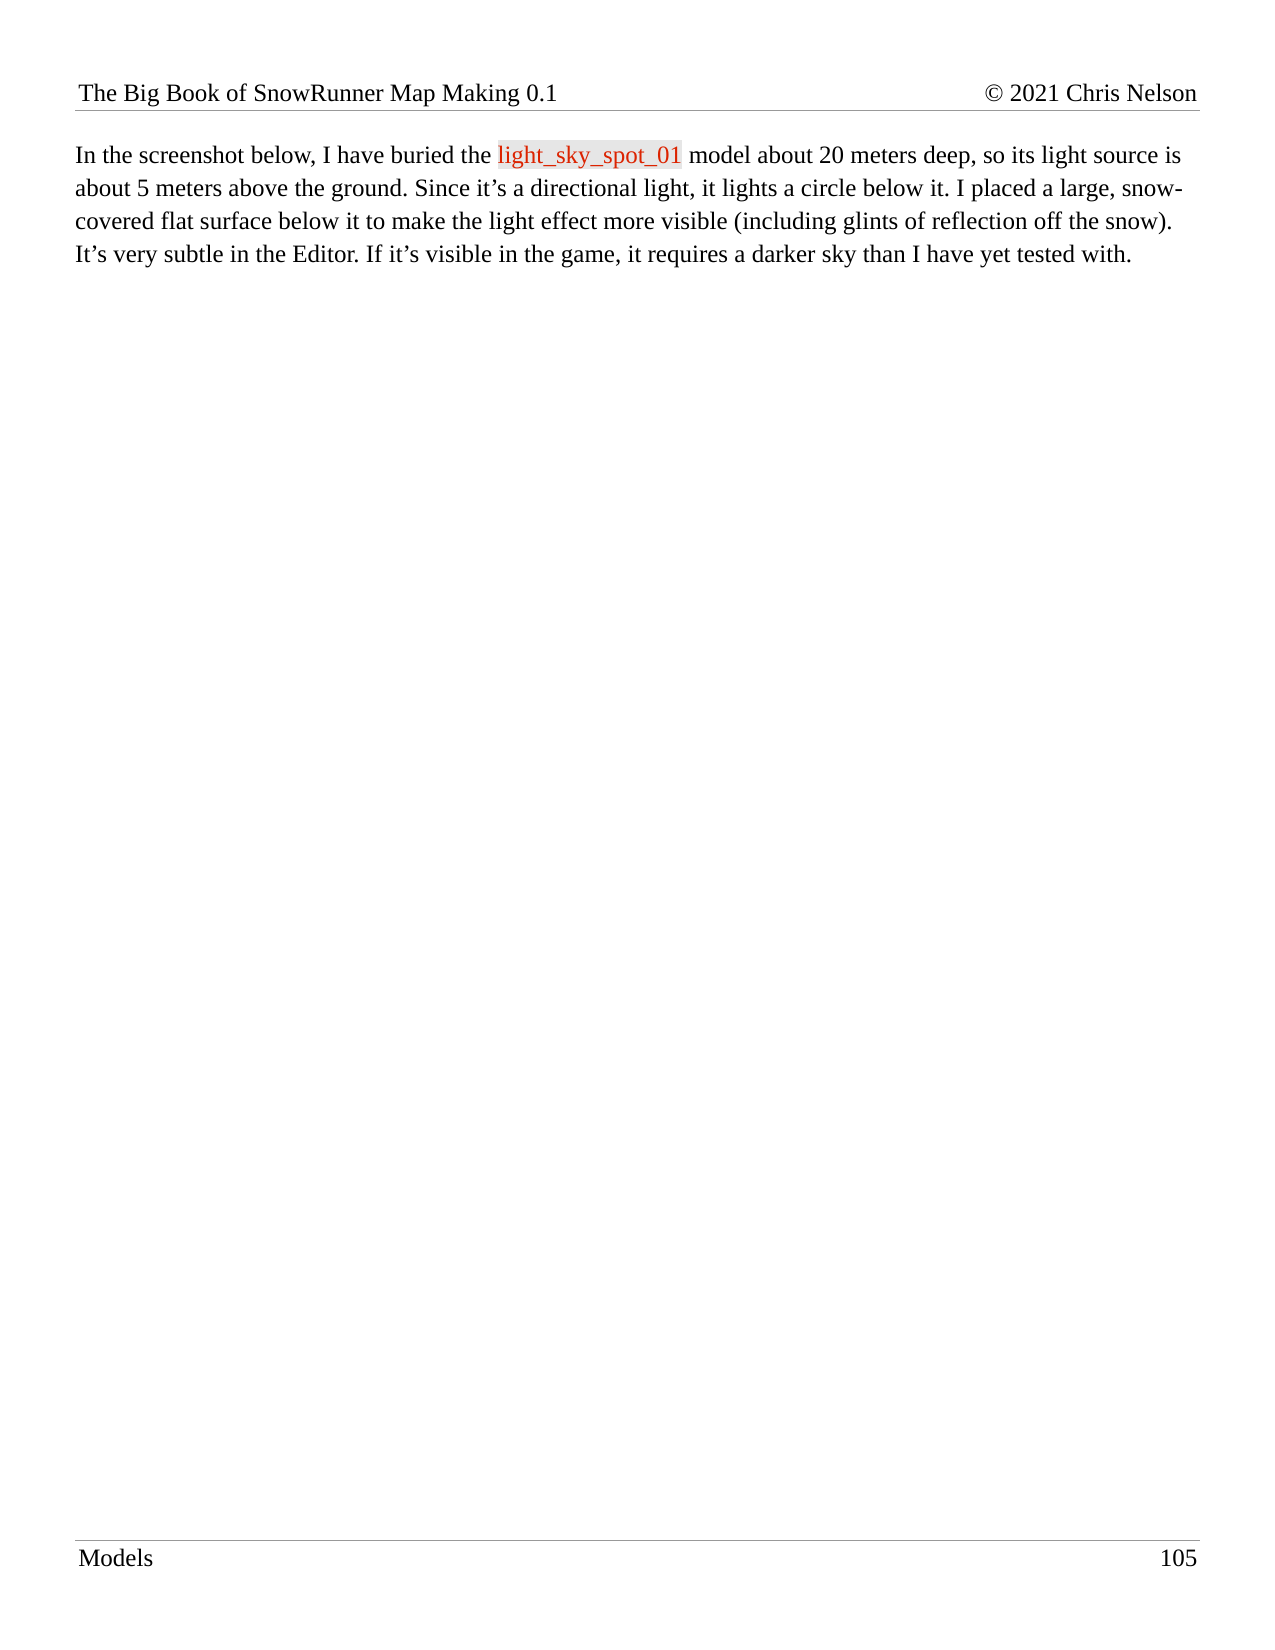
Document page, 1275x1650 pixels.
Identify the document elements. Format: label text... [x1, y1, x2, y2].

text In the screenshot below, I have buried the light_sky_spot_01 model about 20 meters deep, so its light source is about 5 meters above the ground. Since it’s a directional light, it lights a circle below it. I placed a large, snow-covered flat surface below it to make the light effect more visible (including glints of reflection off the snow). It’s very subtle in the Editor. If it’s visible in the game, it requires a darker sky than I have yet tested with. [75, 140, 1200, 268]
